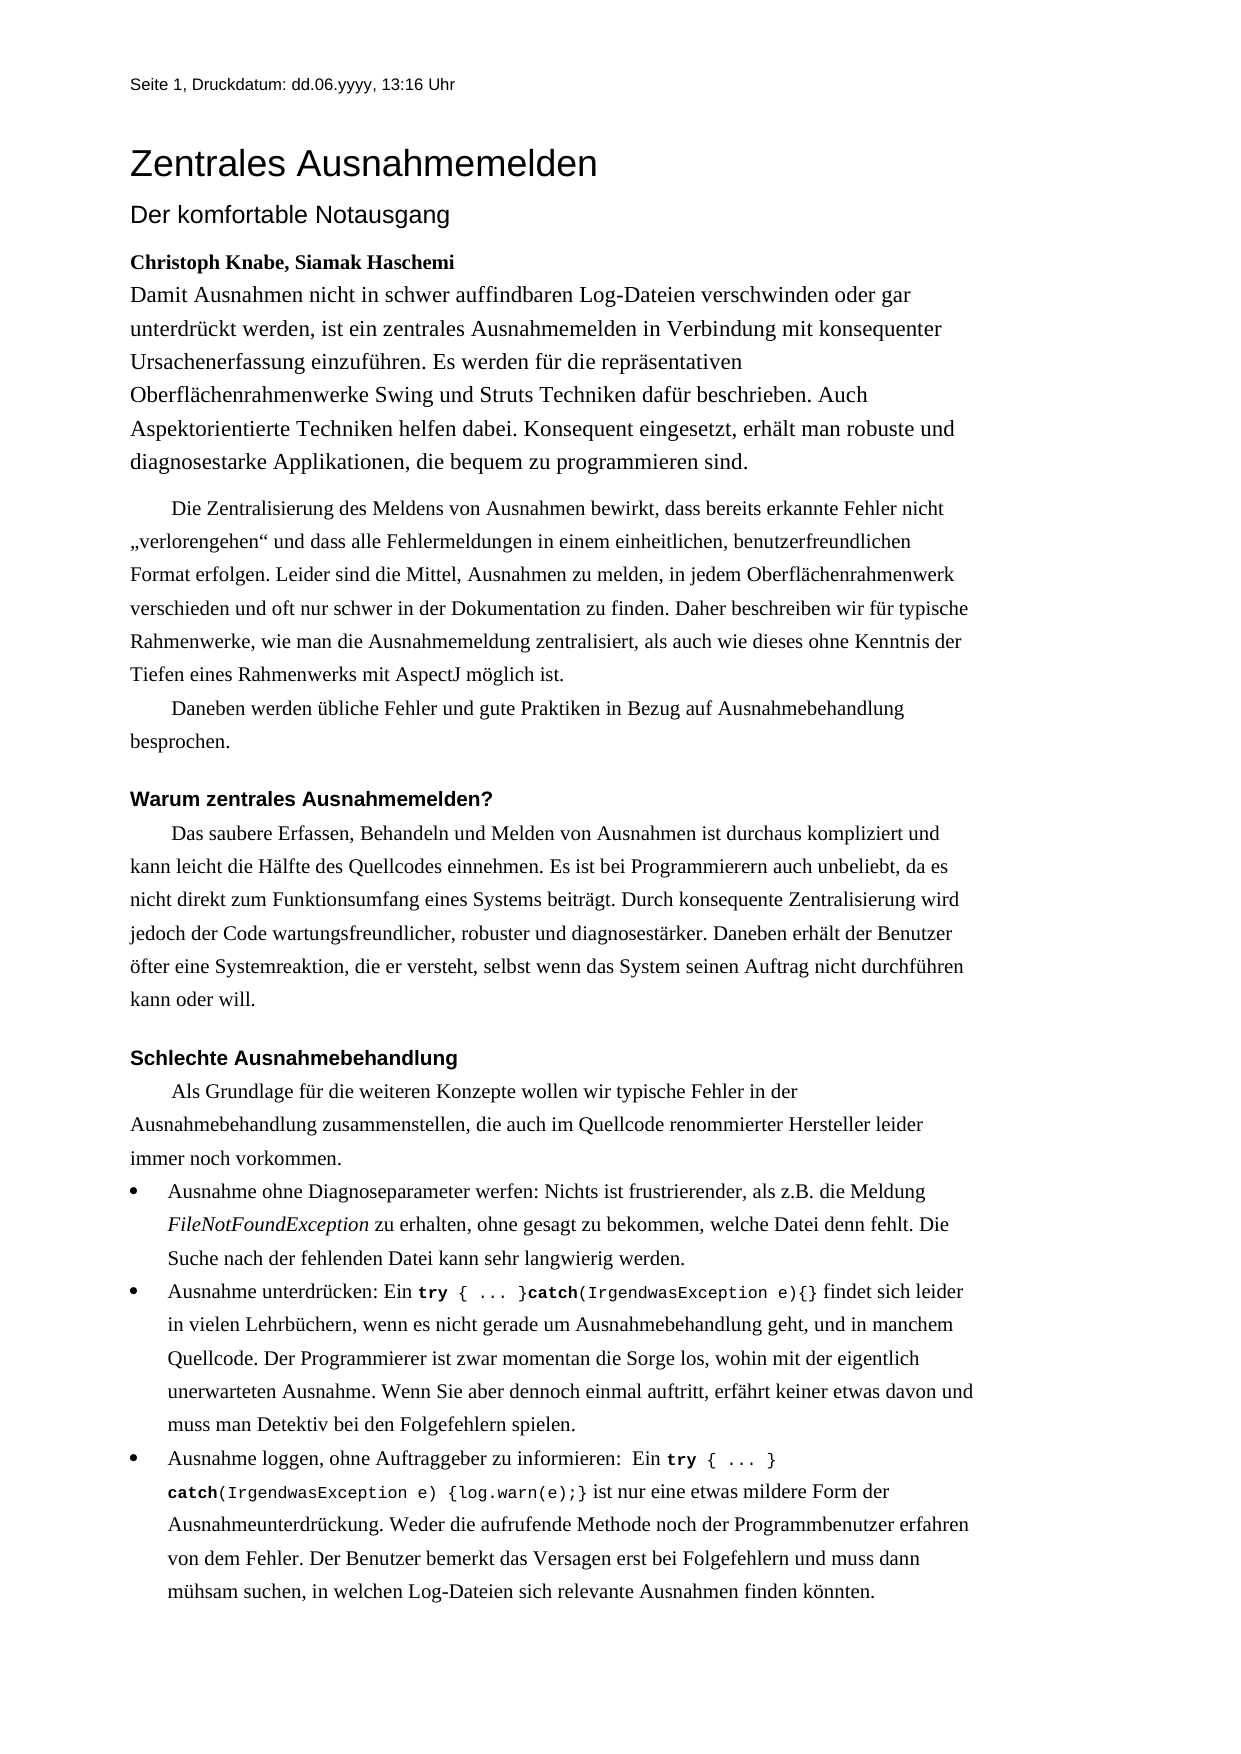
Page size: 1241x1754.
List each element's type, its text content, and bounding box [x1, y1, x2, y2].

text Schlechte Ausnahmebehandlung [130, 1038, 974, 1072]
text Der komfortable Notausgang [130, 197, 974, 230]
text Das saubere Erfassen, Behandeln und Melden von Ausnahmen ist durchaus kompliziert und kann leicht die Hälfte des Quellcodes einnehmen. Es ist bei Programmierern auch unbeliebt, da es nicht direkt zum Funktionsumfang eines Systems beiträgt. Durch konsequente Zentralisierung wird jedoch der Code wartungsfreundlicher, robuster und diagnosestärker. Daneben erhält der Benutzer öfter eine Systemreaktion, die er versteht, selbst wenn das System seinen Auftrag nicht durchführen kann oder will. [130, 813, 974, 1013]
text Warum zentrales Ausnahmemelden? [130, 780, 974, 813]
text Als Grundlage für die weiteren Konzepte wollen wir typische Fehler in der Ausnahmebehandlung zusammenstellen, die auch im Quellcode renommierter Hersteller leider immer noch vorkommen. [130, 1072, 974, 1172]
list Ausnahme loggen, ohne Auftraggeber zu informieren: Ein try { ... } catch(IrgendwasException e) {log.warn(e);} ist nur eine etwas mildere Form der Ausnahmeunterdrückung. Weder die aufrufende Methode noch der Programmbenutzer erfahren von dem Fehler. Der Benutzer bemerkt das Versagen erst bei Folgefehlern und muss dann mühsam suchen, in welchen Log-Dateien sich relevante Ausnahmen finden könnten. [130, 1438, 974, 1605]
text Zentrales Ausnahmemelden [130, 142, 974, 184]
text Die Zentralisierung des Meldens von Ausnahmen bewirkt, dass bereits erkannte Fehler nicht „verlorengehen“ und dass alle Fehlermeldungen in einem einheitlichen, benutzerfreundlichen Format erfolgen. Leider sind die Mittel, Ausnahmen zu melden, in jedem Oberflächenrahmenwerk verschieden und oft nur schwer in der Dokumentation zu finden. Daher beschreiben wir für typische Rahmenwerke, wie man die Ausnahmemeldung zentralisiert, als auch wie dieses ohne Kenntnis der Tiefen eines Rahmenwerks mit AspectJ möglich ist. [130, 488, 974, 688]
text Daneben werden übliche Fehler und gute Praktiken in Bezug auf Ausnahmebehandlung besprochen. [130, 688, 974, 755]
text Damit Ausnahmen nicht in schwer auffindbaren Log-Dateien verschwinden oder gar unterdrückt werden, ist ein zentrales Ausnahmemelden in Verbindung mit konsequenter Ursachenerfassung einzuführen. Es werden für die repräsentativen Oberflächenrahmenwerke Swing und Struts Techniken dafür beschrieben. Auch Aspektorientierte Techniken helfen dabei. Konsequent eingesetzt, erhält man robuste und diagnosestarke Applikationen, die bequem zu programmieren sind. [130, 276, 974, 476]
list Ausnahme ohne Diagnoseparameter werfen: Nichts ist frustrierender, als z.B. die Meldung FileNotFoundException zu erhalten, ohne gesagt zu bekommen, welche Datei denn fehlt. Die Suche nach der fehlenden Datei kann sehr langwierig werden. [130, 1172, 974, 1272]
list Ausnahme unterdrücken: Ein try { ... }catch(IrgendwasException e){} findet sich leider in vielen Lehrbüchern, wenn es nicht gerade um Ausnahmebehandlung geht, und in manchem Quellcode. Der Programmierer ist zwar momentan die Sorge los, wohin mit der eigentlich unerwarteten Ausnahme. Wenn Sie aber dennoch einmal auftritt, erfährt keiner etwas davon und muss man Detektiv bei den Folgefehlern spielen. [130, 1272, 974, 1438]
text Christoph Knabe, Siamak Haschemi [130, 243, 974, 276]
